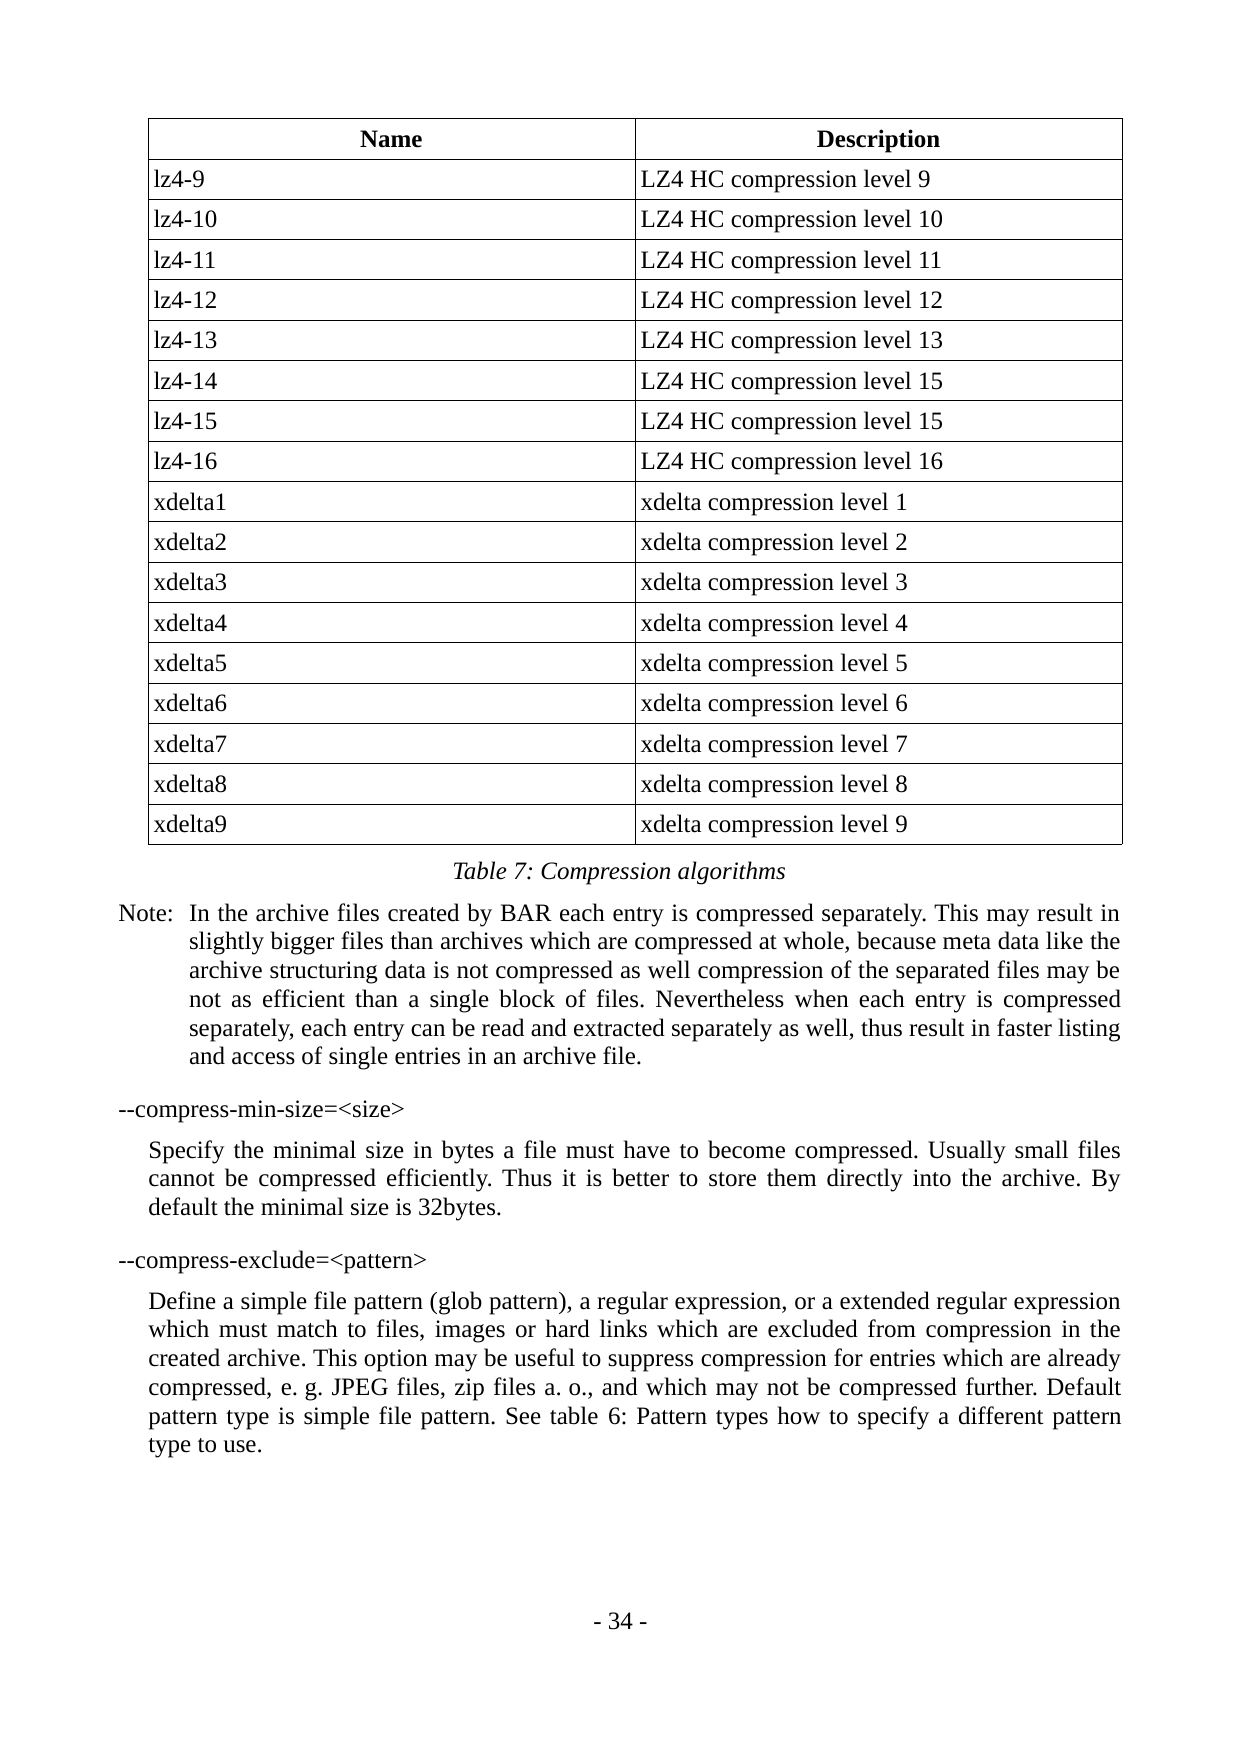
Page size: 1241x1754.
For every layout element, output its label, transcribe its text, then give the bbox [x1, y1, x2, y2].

table_cell LZ4 HC compression level 9 [636, 160, 1122, 199]
text Table 7: Compression algorithms [118, 856, 1122, 885]
table_header Description [636, 119, 1122, 158]
text Define a simple file pattern (glob pattern), a regular expression, or a extended regular expression which must match to files, images or hard links which are excluded from compression in the created archive. This option may be useful to suppress compression for entries which are already compressed, e. g. JPEG files, zip files a. o., and which may not be compressed further. Default pattern type is simple file pattern. See table 6: Pattern types how to specify a different pattern type to use. [148, 1286, 1122, 1458]
table_cell LZ4 HC compression level 16 [636, 442, 1122, 481]
table_cell xdelta compression level 1 [636, 482, 1122, 521]
table_cell lz4-11 [149, 240, 635, 279]
table_cell xdelta5 [149, 643, 635, 682]
table_cell LZ4 HC compression level 15 [636, 361, 1122, 400]
table_cell xdelta compression level 8 [636, 764, 1122, 803]
table_cell xdelta8 [149, 764, 635, 803]
table_cell LZ4 HC compression level 10 [636, 200, 1122, 239]
table_cell lz4-15 [149, 401, 635, 441]
table_cell lz4-13 [149, 321, 635, 360]
table_cell lz4-12 [149, 280, 635, 320]
table_cell xdelta4 [149, 603, 635, 642]
table_cell xdelta compression level 5 [636, 643, 1122, 682]
text Note: In the archive files created by BAR each entry is compressed separately. This may result in slightly bigger files than archives which are compressed at whole, because meta data like the archive structuring data is not compressed as well compression of the separated files may be not as efficient than a single block of files. Nevertheless when each entry is compressed separately, each entry can be read and extracted separately as well, thus result in faster listing and access of single entries in an archive file. [118, 898, 1122, 1070]
text Specify the minimal size in bytes a file must have to become compressed. Usually small files cannot be compressed efficiently. Thus it is better to store them directly into the archive. By default the minimal size is 32bytes. [148, 1135, 1122, 1221]
table_cell xdelta compression level 3 [636, 563, 1122, 602]
table_cell xdelta compression level 4 [636, 603, 1122, 642]
table_cell xdelta1 [149, 482, 635, 521]
table_cell lz4-9 [149, 160, 635, 199]
table_cell lz4-14 [149, 361, 635, 400]
title --compress-min-size=<size> [118, 1094, 1122, 1123]
table_cell xdelta7 [149, 724, 635, 763]
table_cell xdelta compression level 9 [636, 805, 1122, 844]
title --compress-exclude=<pattern> [118, 1245, 1122, 1274]
table_cell xdelta compression level 6 [636, 684, 1122, 723]
table_cell lz4-16 [149, 442, 635, 481]
table_cell xdelta2 [149, 522, 635, 562]
table_cell LZ4 HC compression level 13 [636, 321, 1122, 360]
table_cell xdelta9 [149, 805, 635, 844]
table_cell LZ4 HC compression level 12 [636, 280, 1122, 320]
table_cell xdelta3 [149, 563, 635, 602]
table_header Name [149, 119, 635, 158]
table_cell xdelta6 [149, 684, 635, 723]
table_cell xdelta compression level 7 [636, 724, 1122, 763]
table_cell LZ4 HC compression level 15 [636, 401, 1122, 441]
table_cell lz4-10 [149, 200, 635, 239]
table_cell xdelta compression level 2 [636, 522, 1122, 562]
table_cell LZ4 HC compression level 11 [636, 240, 1122, 279]
